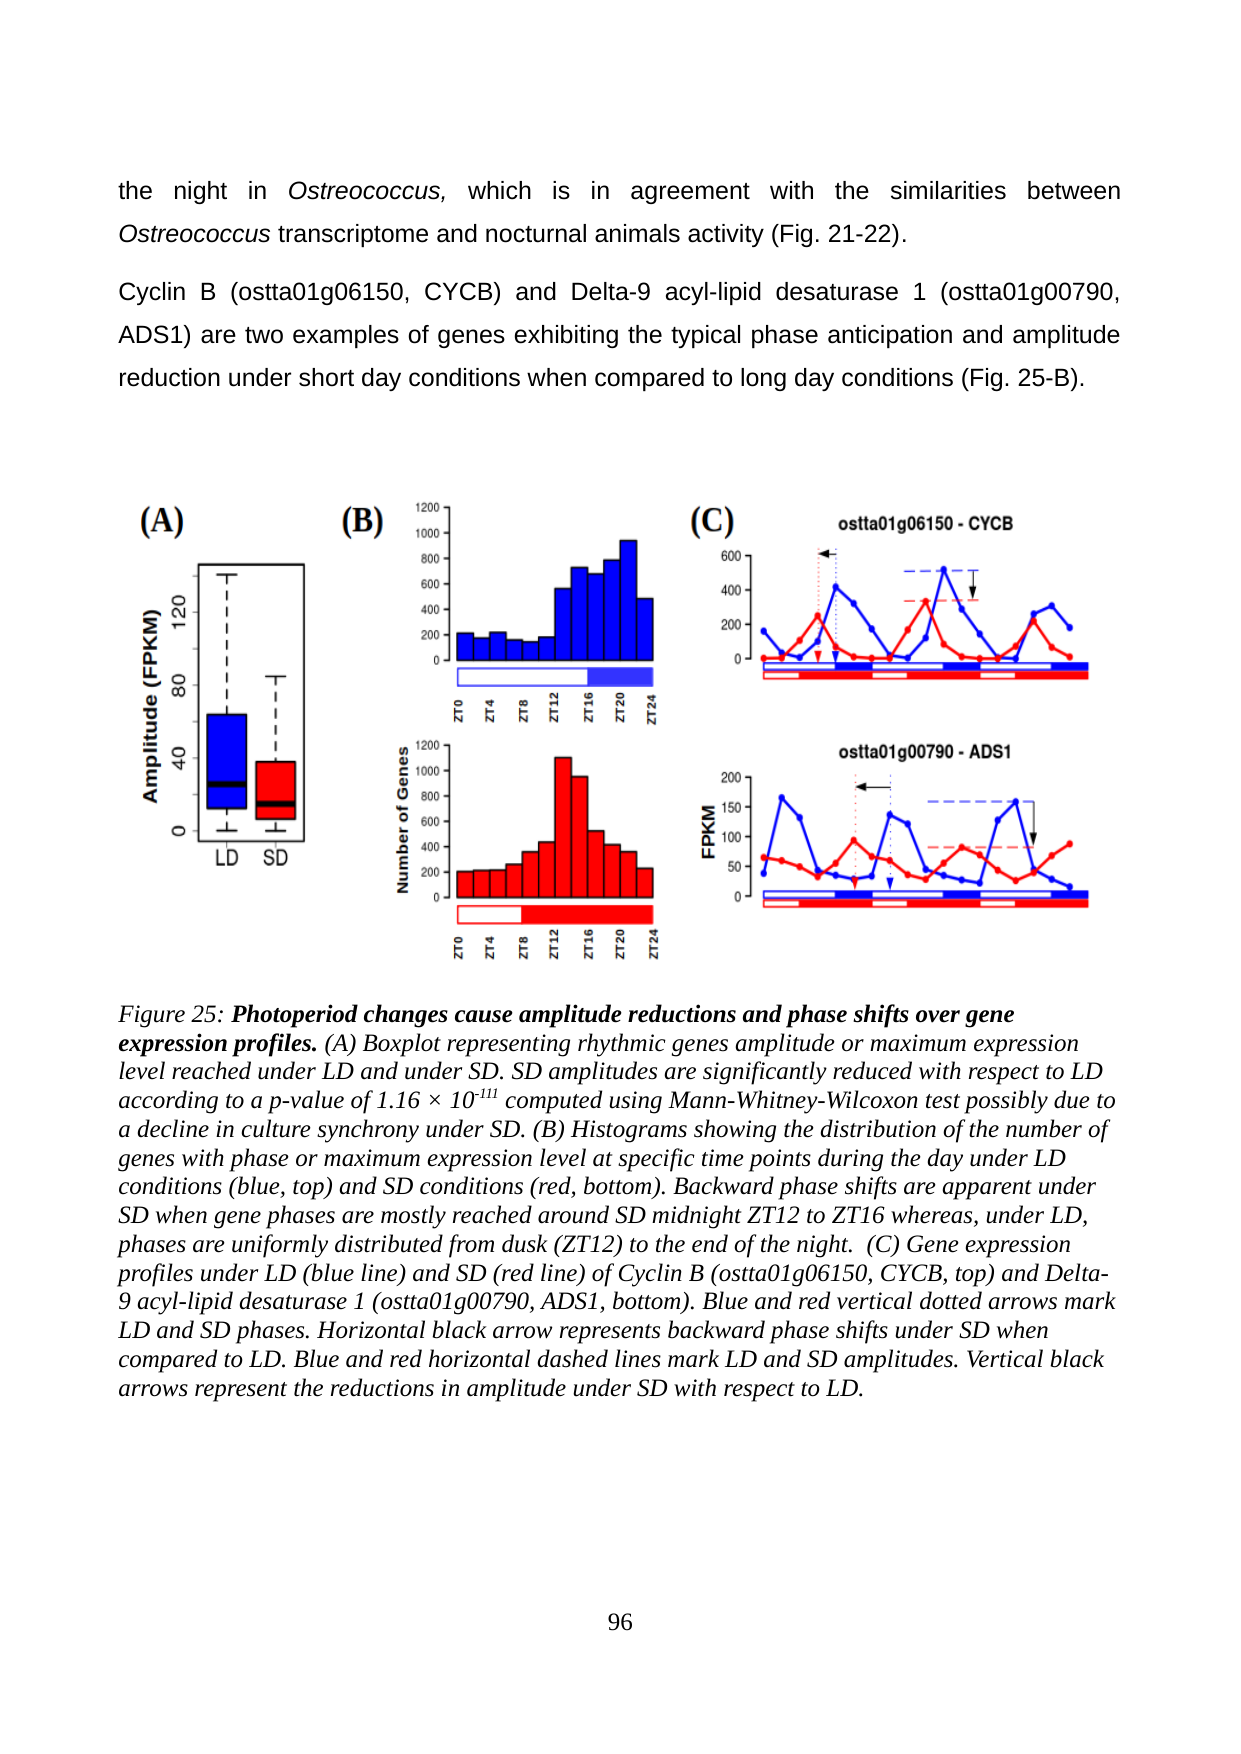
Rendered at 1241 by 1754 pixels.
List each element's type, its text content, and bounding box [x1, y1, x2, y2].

text the night in Ostreococcus, which is in agreement with the similarities between Ostreococcus transcriptome and nocturnal animals activity (Fig. 21-22). [118, 176, 1122, 248]
text Figure 25: Photoperiod changes cause amplitude reductions and phase shifts over gene expression profiles. (A) Boxplot representing rhythmic genes amplitude or maximum expression level reached under LD and under SD. SD amplitudes are significantly reduced with respect to LD according to a p-value of 1.16 × 10-111 computed using Mann-Whitney-Wilcoxon test possibly due to a decline in culture synchrony under SD. (B) Histograms showing the distribution of the number of genes with phase or maximum expression level at specific time points during the day under LD conditions (blue, top) and SD conditions (red, bottom). Backward phase shifts are apparent under SD when gene phases are mostly reached around SD midnight ZT12 to ZT16 whereas, under LD, phases are uniformly distributed from dusk (ZT12) to the end of the night. (C) Gene expression profiles under LD (blue line) and SD (red line) of Cyclin B (ostta01g06150, CYCB, top) and Delta-9 acyl-lipid desaturase 1 (ostta01g00790, ADS1, bottom). Blue and red vertical dotted arrows mark LD and SD phases. Horizontal black arrow represents backward phase shifts under SD when compared to LD. Blue and red horizontal dashed lines mark LD and SD amplitudes. Vertical black arrows represent the reductions in amplitude under SD with respect to LD. [118, 999, 1122, 1401]
picture [98, 476, 1143, 999]
text Cyclin B (ostta01g06150, CYCB) and Delta-9 acyl-lipid desaturase 1 (ostta01g00790, ADS1) are two examples of genes exhibiting the typical phase anticipation and amplitude reduction under short day conditions when compared to long day conditions (Fig. 25-B). [118, 277, 1122, 392]
